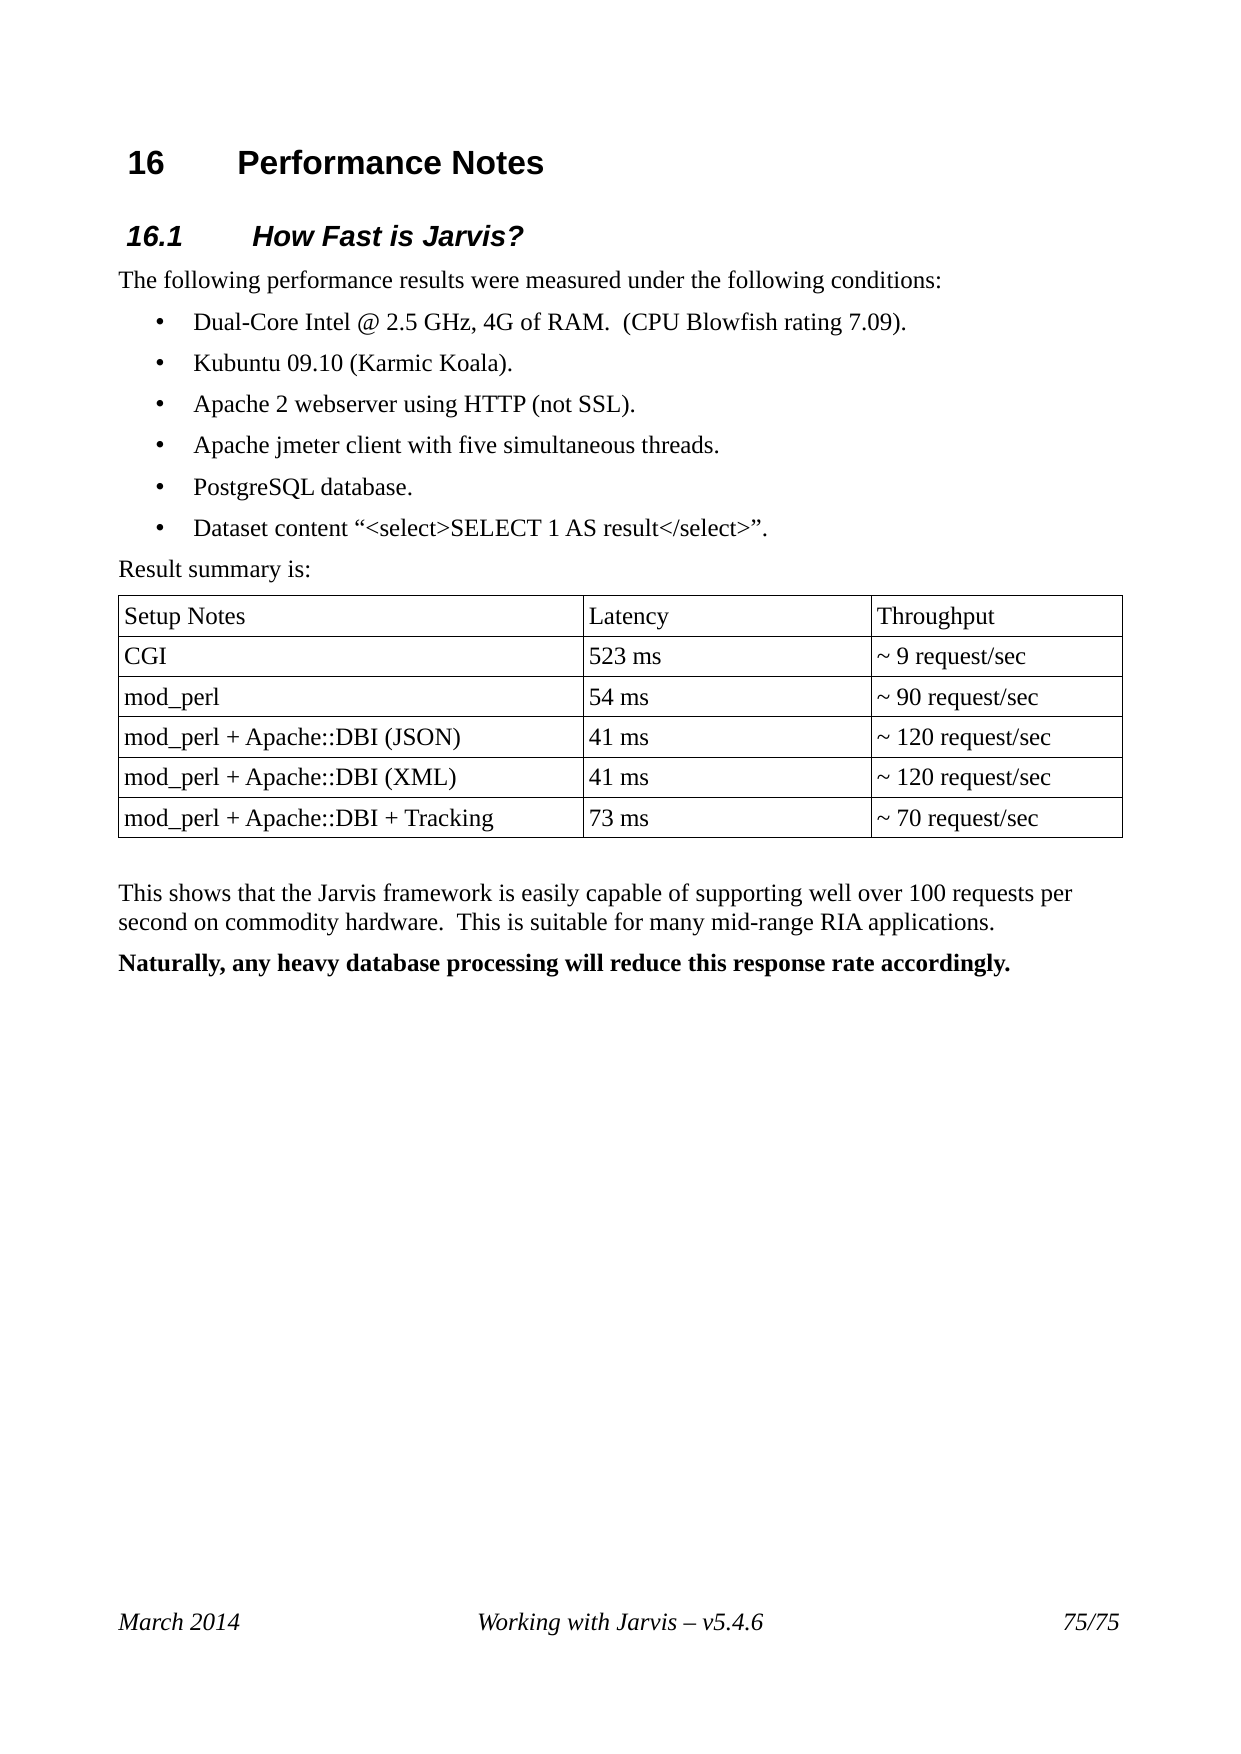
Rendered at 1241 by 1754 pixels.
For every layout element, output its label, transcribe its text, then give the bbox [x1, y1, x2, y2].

table_cell CGI [119, 637, 583, 676]
text Result summary is: [118, 554, 1122, 583]
table_cell ~ 90 request/sec [872, 677, 1122, 716]
table_cell 54 ms [584, 677, 871, 716]
table_cell ~ 120 request/sec [872, 717, 1122, 757]
table_cell 73 ms [584, 798, 871, 837]
table_cell mod_perl + Apache::DBI (XML) [119, 758, 583, 797]
table_cell ~ 9 request/sec [872, 637, 1122, 676]
text Naturally, any heavy database processing will reduce this response rate accordingly. [118, 948, 1122, 977]
table_cell 41 ms [584, 717, 871, 757]
table_cell 523 ms [584, 637, 871, 676]
table_cell ~ 120 request/sec [872, 758, 1122, 797]
list Apache 2 webserver using HTTP (not SSL). [156, 389, 1122, 418]
subtitle Performance Notes [118, 143, 1122, 182]
table_cell ~ 70 request/sec [872, 798, 1122, 837]
text This shows that the Jarvis framework is easily capable of supporting well over 100 requests per second on commodity hardware. This is suitable for many mid-range RIA applications. [118, 878, 1122, 936]
list Dataset content “<select>SELECT 1 AS result</select>”. [156, 513, 1122, 542]
table_cell mod_perl + Apache::DBI (JSON) [119, 717, 583, 757]
table_cell mod_perl + Apache::DBI + Tracking [119, 798, 583, 837]
table_header Setup Notes [119, 596, 583, 636]
text The following performance results were measured under the following conditions: [118, 265, 1122, 294]
subtitle How Fast is Jarvis? [118, 219, 1122, 253]
table_header Latency [584, 596, 871, 636]
list Dual-Core Intel @ 2.5 GHz, 4G of RAM. (CPU Blowfish rating 7.09). [156, 307, 1122, 335]
list Apache jmeter client with five simultaneous threads. [156, 430, 1122, 459]
list PostgreSQL database. [156, 472, 1122, 500]
table_cell 41 ms [584, 758, 871, 797]
table_cell mod_perl [119, 677, 583, 716]
list Kubuntu 09.10 (Karmic Koala). [156, 348, 1122, 377]
table_header Throughput [872, 596, 1122, 636]
